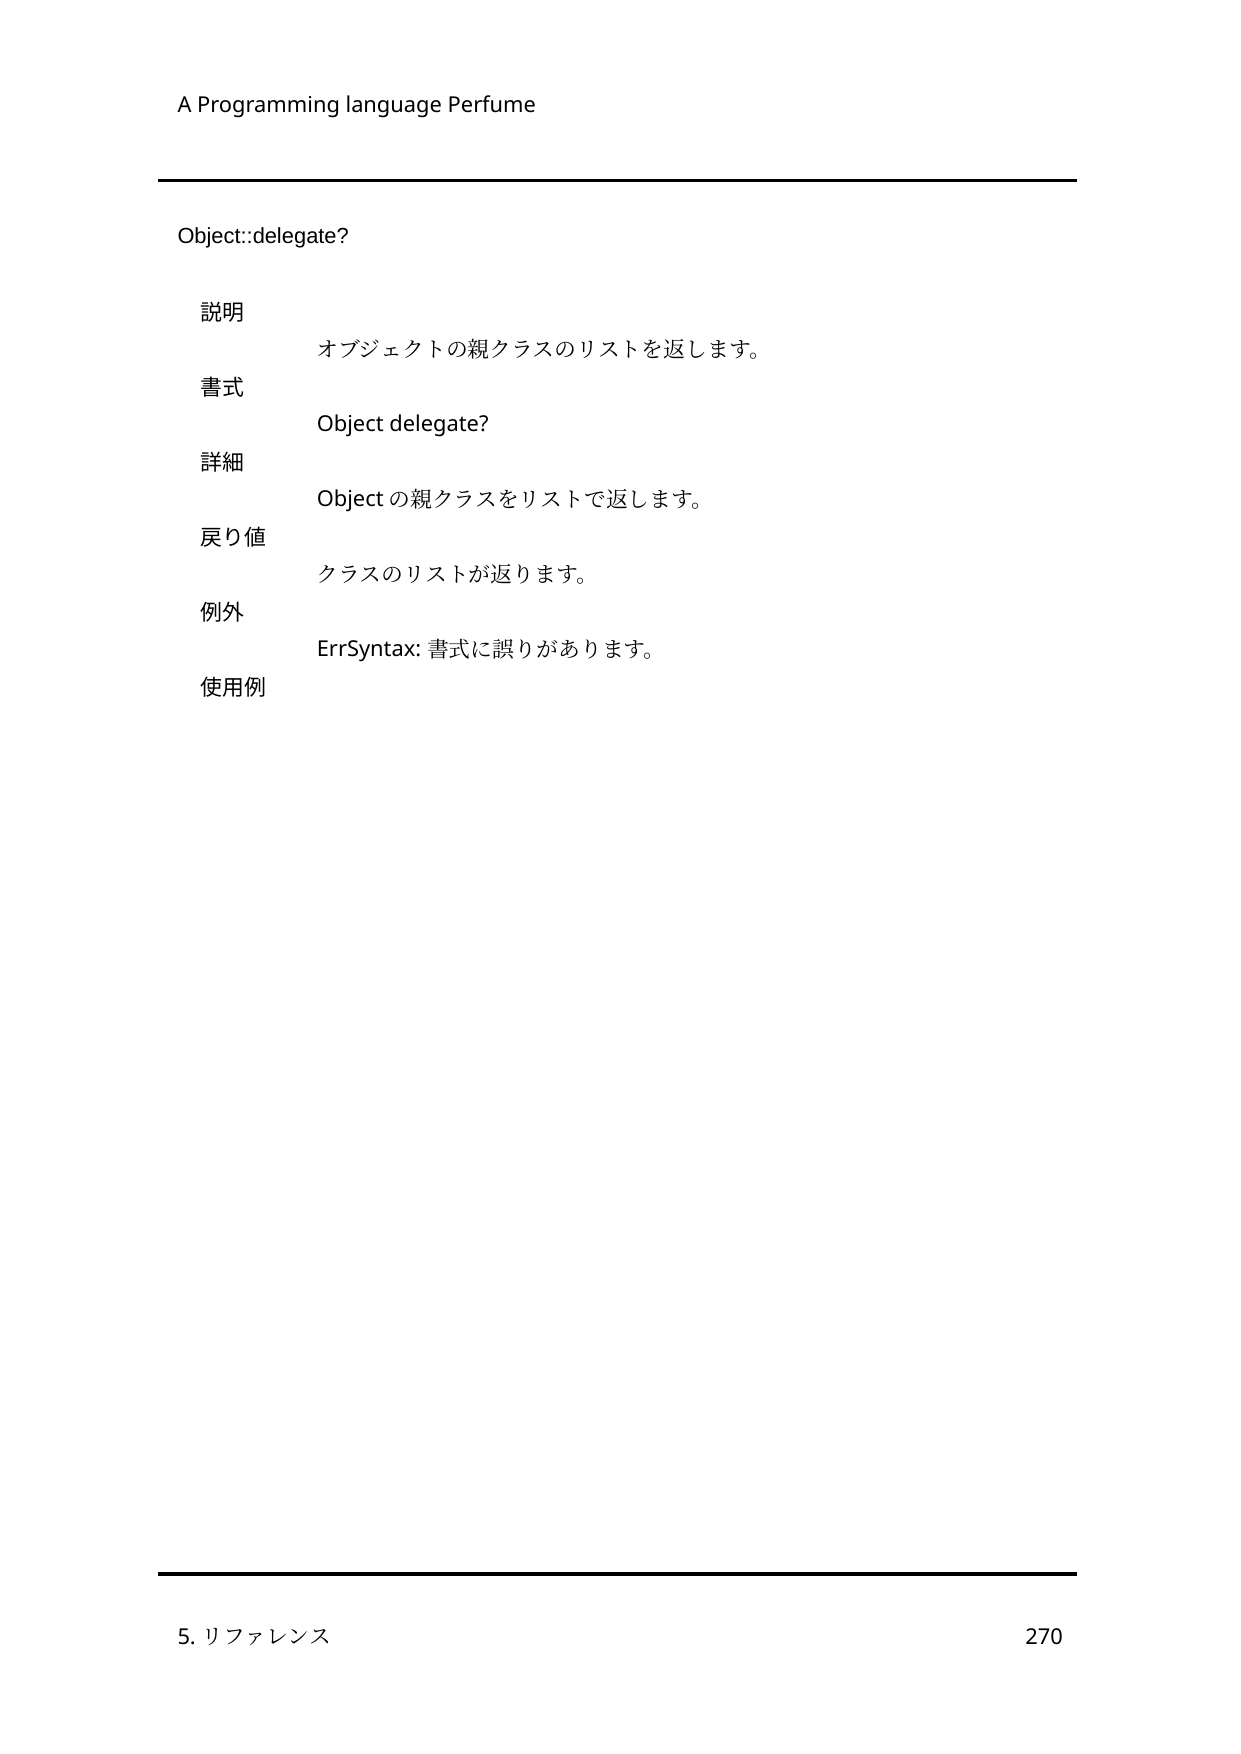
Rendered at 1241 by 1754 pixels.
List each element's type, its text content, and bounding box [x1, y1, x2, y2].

table_cell 詳細 [200, 442, 317, 517]
table_cell 戻り値 [200, 517, 317, 592]
table_cell クラスのリストが返ります。 [317, 517, 1063, 592]
table_cell ErrSyntax: 書式に誤りがあります。 [317, 592, 1063, 667]
table_cell Objectの親クラスをリストで返します。 [317, 442, 1063, 517]
table_cell [317, 667, 1063, 742]
subtitle Object::delegate? [177, 217, 1063, 254]
table_header 説明 [200, 292, 317, 367]
table_header オブジェクトの親クラスのリストを返します。 [317, 292, 1063, 367]
table_cell Object delegate? [317, 367, 1063, 442]
table_cell 使用例 [200, 667, 317, 742]
table_cell 例外 [200, 592, 317, 667]
table_cell 書式 [200, 367, 317, 442]
